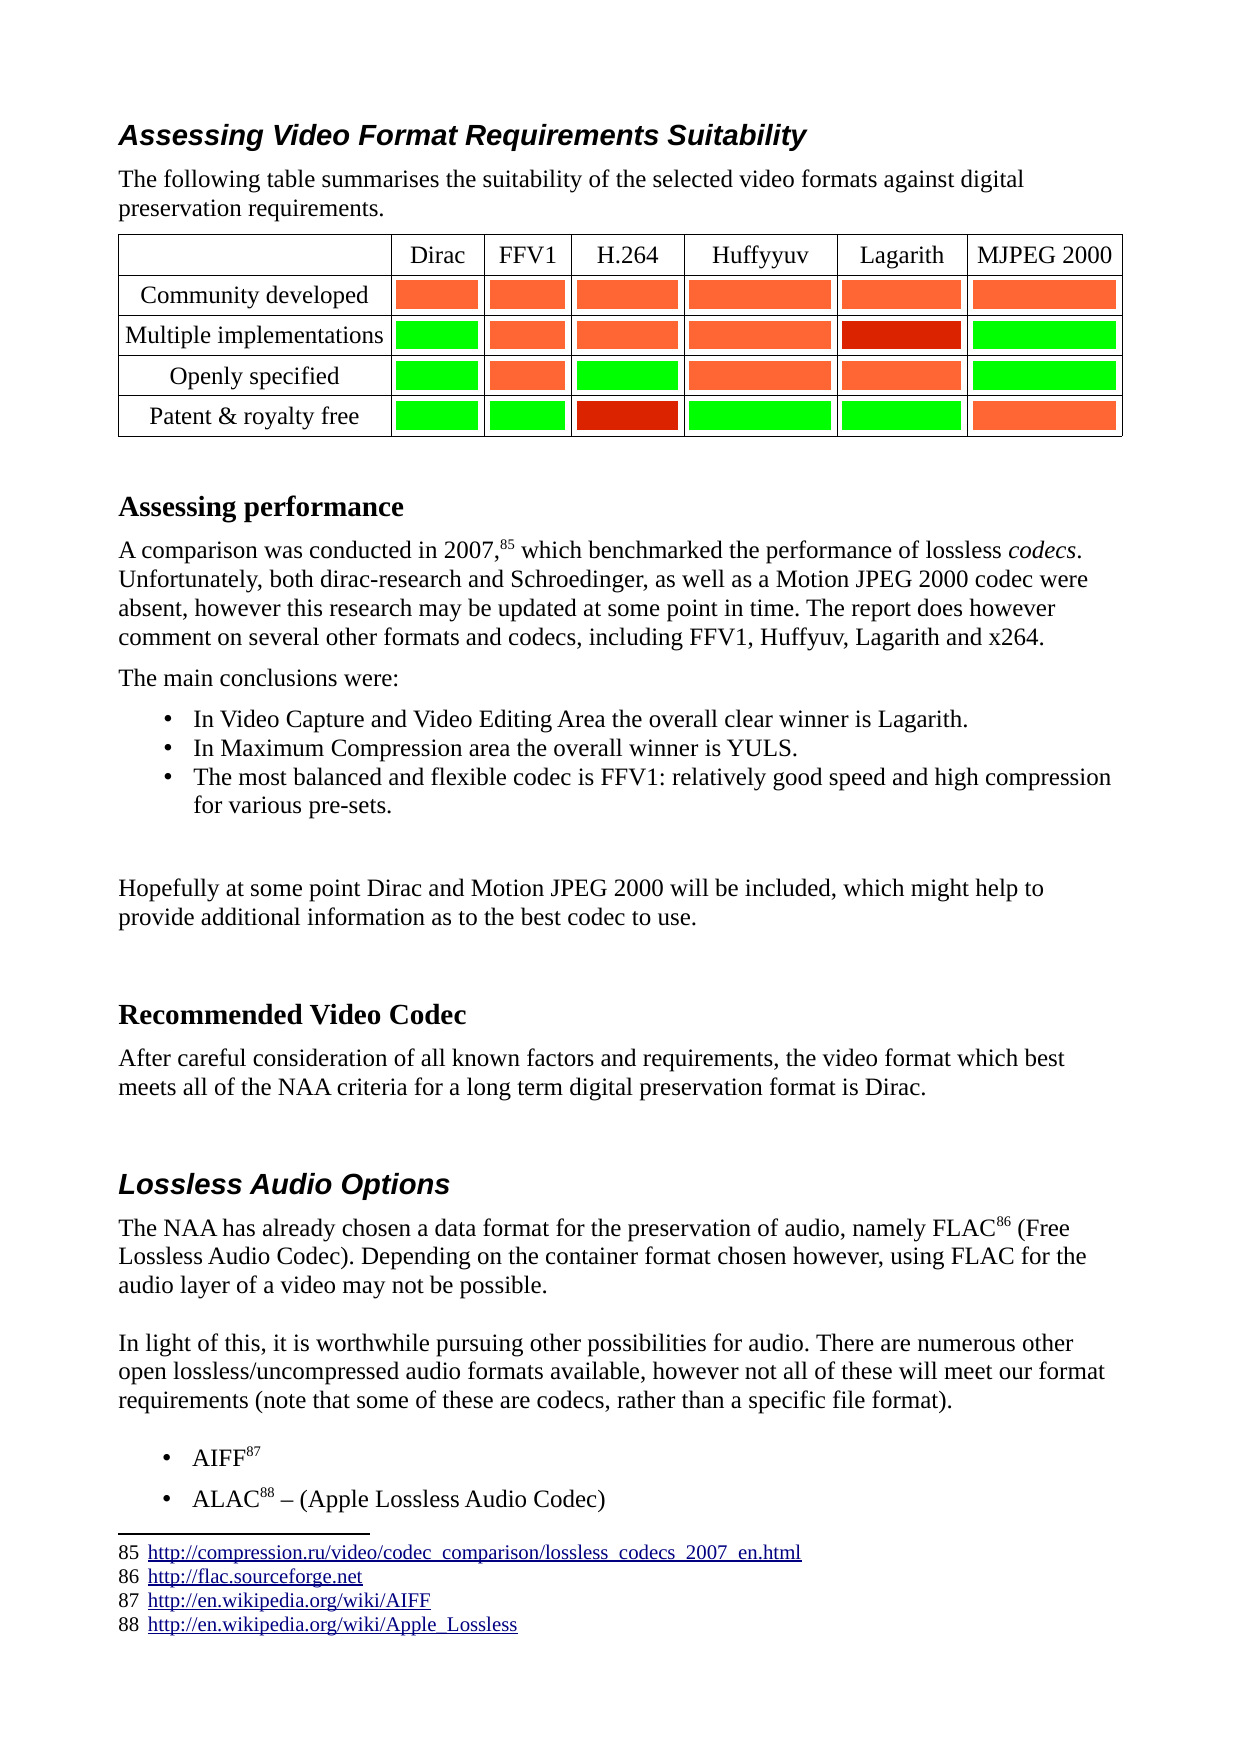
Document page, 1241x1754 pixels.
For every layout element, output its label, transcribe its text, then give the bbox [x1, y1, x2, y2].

table_header Dirac [392, 235, 484, 274]
table_header Lagarith [838, 235, 967, 274]
table_cell Multiple implementations [119, 316, 391, 355]
subtitle Assessing performance [118, 489, 1122, 523]
list In Maximum Compression area the overall winner is YULS. [164, 733, 1122, 762]
table_cell [685, 316, 837, 355]
table_cell [968, 316, 1122, 355]
table_cell [485, 316, 571, 355]
table_header Huffyyuv [685, 235, 837, 274]
table_cell [968, 276, 1122, 315]
subtitle Recommended Video Codec [118, 997, 1122, 1030]
text Hopefully at some point Dirac and Motion JPEG 2000 will be included, which might help to provide additional information as to the best codec to use. [118, 873, 1122, 931]
list http://en.wikipedia.org/wiki/Apple_Lossless [118, 1612, 1122, 1636]
text http://flac.sourceforge.net [118, 1564, 1122, 1588]
subtitle Lossless Audio Options [118, 1167, 1122, 1200]
text The main conclusions were: [118, 663, 1122, 692]
table_cell Openly specified [119, 356, 391, 395]
table_header H.264 [572, 235, 684, 274]
text After careful consideration of all known factors and requirements, the video format which best meets all of the NAA criteria for a long term digital preservation format is Dirac. [118, 1043, 1122, 1100]
table_cell [392, 396, 484, 436]
table_cell [572, 396, 684, 436]
table_header [119, 235, 391, 274]
list http://en.wikipedia.org/wiki/AIFF [118, 1588, 1122, 1612]
text http://compression.ru/video/codec_comparison/lossless_codecs_2007_en.html [118, 1539, 1122, 1564]
table_cell [485, 396, 571, 436]
table_cell [838, 276, 967, 315]
table_cell [485, 276, 571, 315]
table_cell Community developed [119, 276, 391, 315]
table_cell [685, 276, 837, 315]
table_cell [838, 316, 967, 355]
table_cell [838, 356, 967, 395]
table_cell [838, 396, 967, 436]
text The NAA has already chosen a data format for the preservation of audio, namely FLAC (Free Lossless Audio Codec). Depending on the container format chosen however, using FLAC for the audio layer of a video may not be possible. [118, 1213, 1122, 1299]
table_cell [485, 356, 571, 395]
text In light of this, it is worthwhile pursuing other possibilities for audio. There are numerous other open lossless/uncompressed audio formats available, however not all of these will meet our format requirements (note that some of these are codecs, rather than a specific file format). [118, 1328, 1122, 1414]
table_cell [392, 316, 484, 355]
table_cell [572, 316, 684, 355]
table_cell [968, 396, 1122, 436]
list AIFF [162, 1443, 1122, 1471]
text The following table summarises the suitability of the selected video formats against digital preservation requirements. [118, 164, 1122, 222]
table_cell [968, 356, 1122, 395]
table_cell [572, 356, 684, 395]
list The most balanced and flexible codec is FFV1: relatively good speed and high compression for various pre-sets. [164, 762, 1122, 819]
list In Video Capture and Video Editing Area the overall clear winner is Lagarith. [164, 704, 1122, 733]
table_header MJPEG 2000 [968, 235, 1122, 274]
table_cell [572, 276, 684, 315]
table_cell [685, 356, 837, 395]
table_cell [392, 356, 484, 395]
list ALAC – (Apple Lossless Audio Codec) [162, 1484, 1122, 1513]
subtitle Assessing Video Format Requirements Suitability [118, 118, 1122, 152]
text A comparison was conducted in 2007, which benchmarked the performance of lossless codecs. Unfortunately, both dirac-research and Schroedinger, as well as a Motion JPEG 2000 codec were absent, however this research may be updated at some point in time. The report does however comment on several other formats and codecs, including FFV1, Huffyuv, Lagarith and x264. [118, 536, 1122, 651]
table_cell [392, 276, 484, 315]
table_cell Patent & royalty free [119, 396, 391, 436]
table_header FFV1 [485, 235, 571, 274]
table_cell [685, 396, 837, 436]
